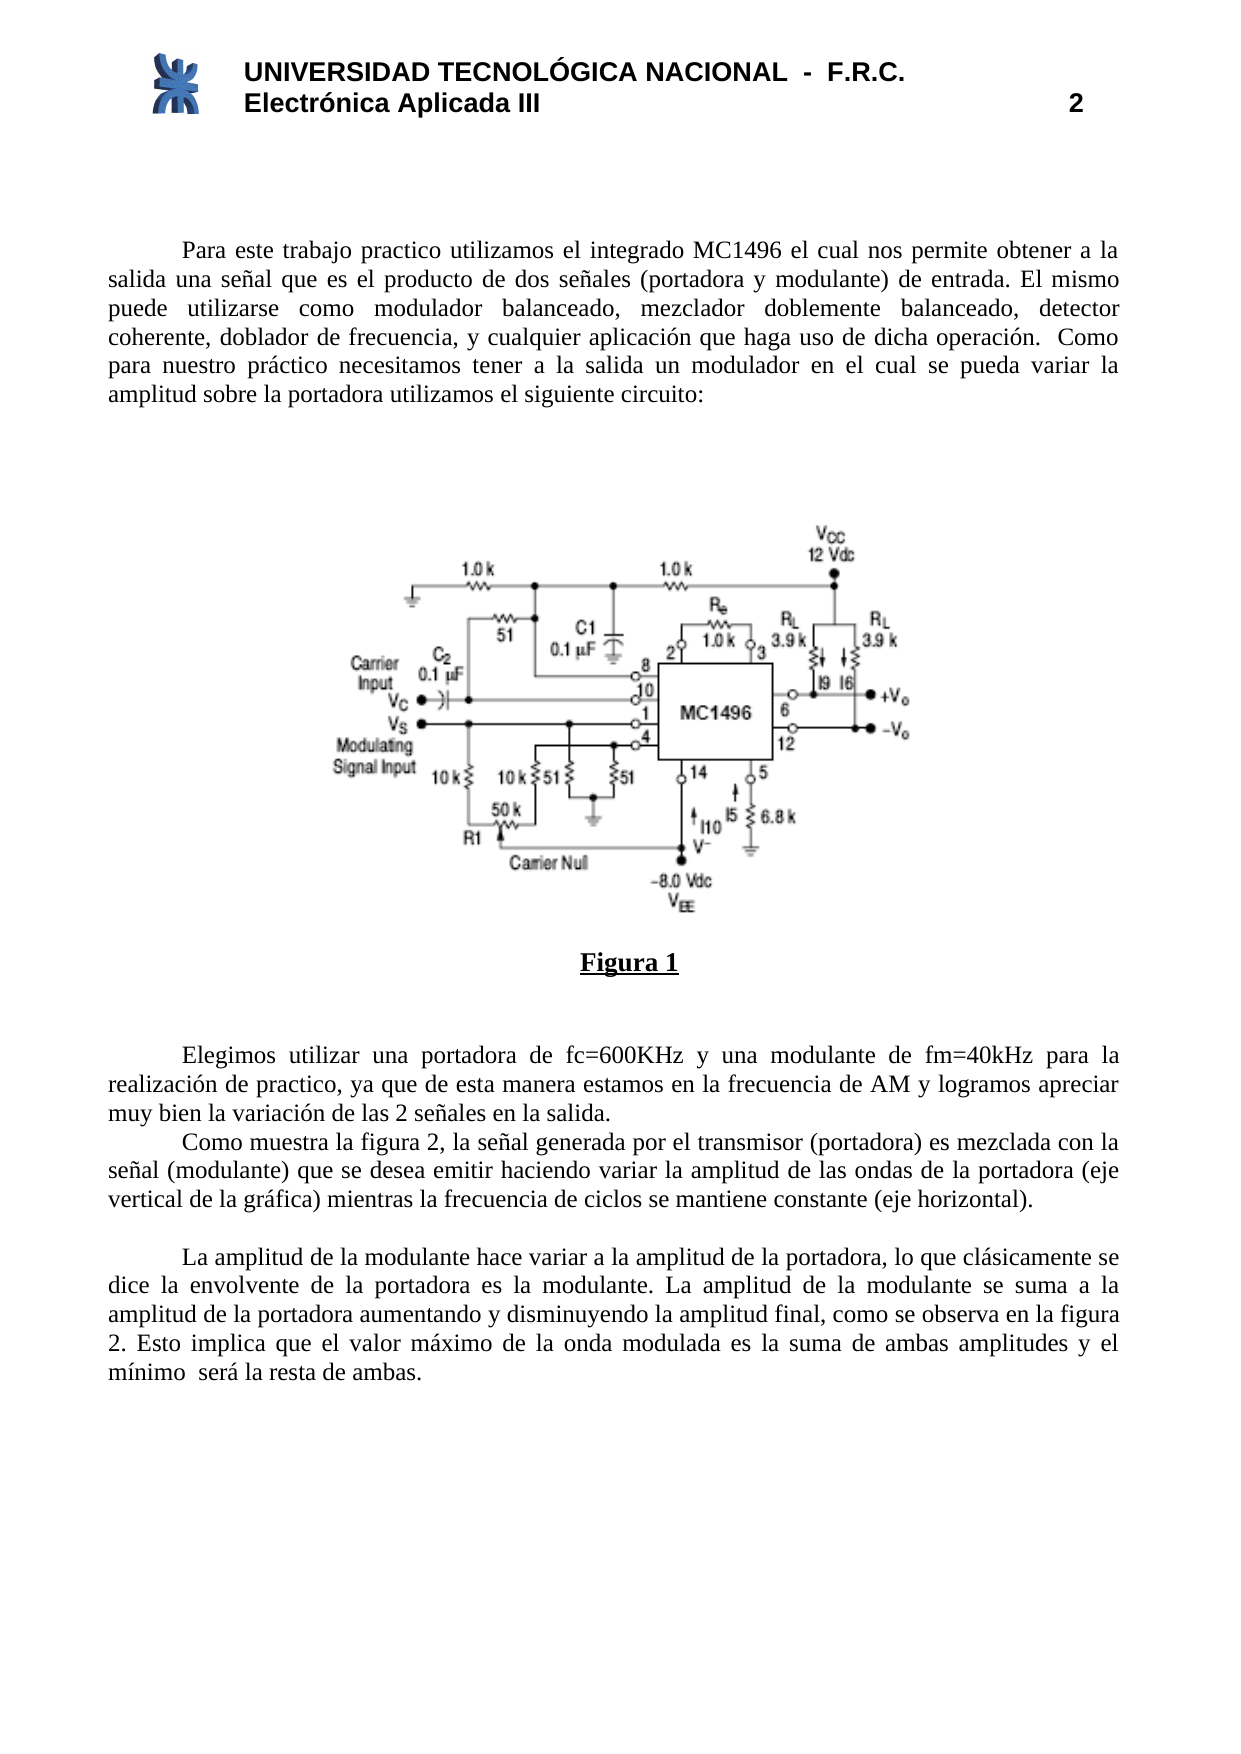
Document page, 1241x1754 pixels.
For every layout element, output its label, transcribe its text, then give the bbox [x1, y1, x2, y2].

picture [149, 53, 200, 115]
text La amplitud de la modulante hace variar a la amplitud de la portadora, lo que clásicamente se dice la envolvente de la portadora es la modulante. La amplitud de la modulante se suma a la amplitud de la portadora aumentando y disminuyendo la amplitud final, como se observa en la figura 2. Esto implica que el valor máximo de la onda modulada es la suma de ambas amplitudes y el mínimo será la resta de ambas. [108, 1242, 1120, 1386]
text Elegimos utilizar una portadora de fc=600KHz y una modulante de fm=40kHz para la realización de practico, ya que de esta manera estamos en la frecuencia de AM y logramos apreciar muy bien la variación de las 2 señales en la salida. [108, 1041, 1120, 1127]
text Como muestra la figura 2, la señal generada por el transmisor (portadora) es mezclada con la señal (modulante) que se desea emitir haciendo variar la amplitud de las ondas de la portadora (eje vertical de la gráfica) mientras la frecuencia de ciclos se mantiene constante (eje horizontal). [108, 1127, 1120, 1213]
text Para este trabajo practico utilizamos el integrado MC1496 el cual nos permite obtener a la salida una señal que es el producto de dos señales (portadora y modulante) de entrada. El mismo puede utilizarse como modulador balanceado, mezclador doblemente balanceado, detector coherente, doblador de frecuencia, y cualquier aplicación que haga uso de dicha operación. Como para nuestro práctico necesitamos tener a la salida un modulador en el cual se pueda variar la amplitud sobre la portadora utilizamos el siguiente circuito: [108, 236, 1120, 408]
